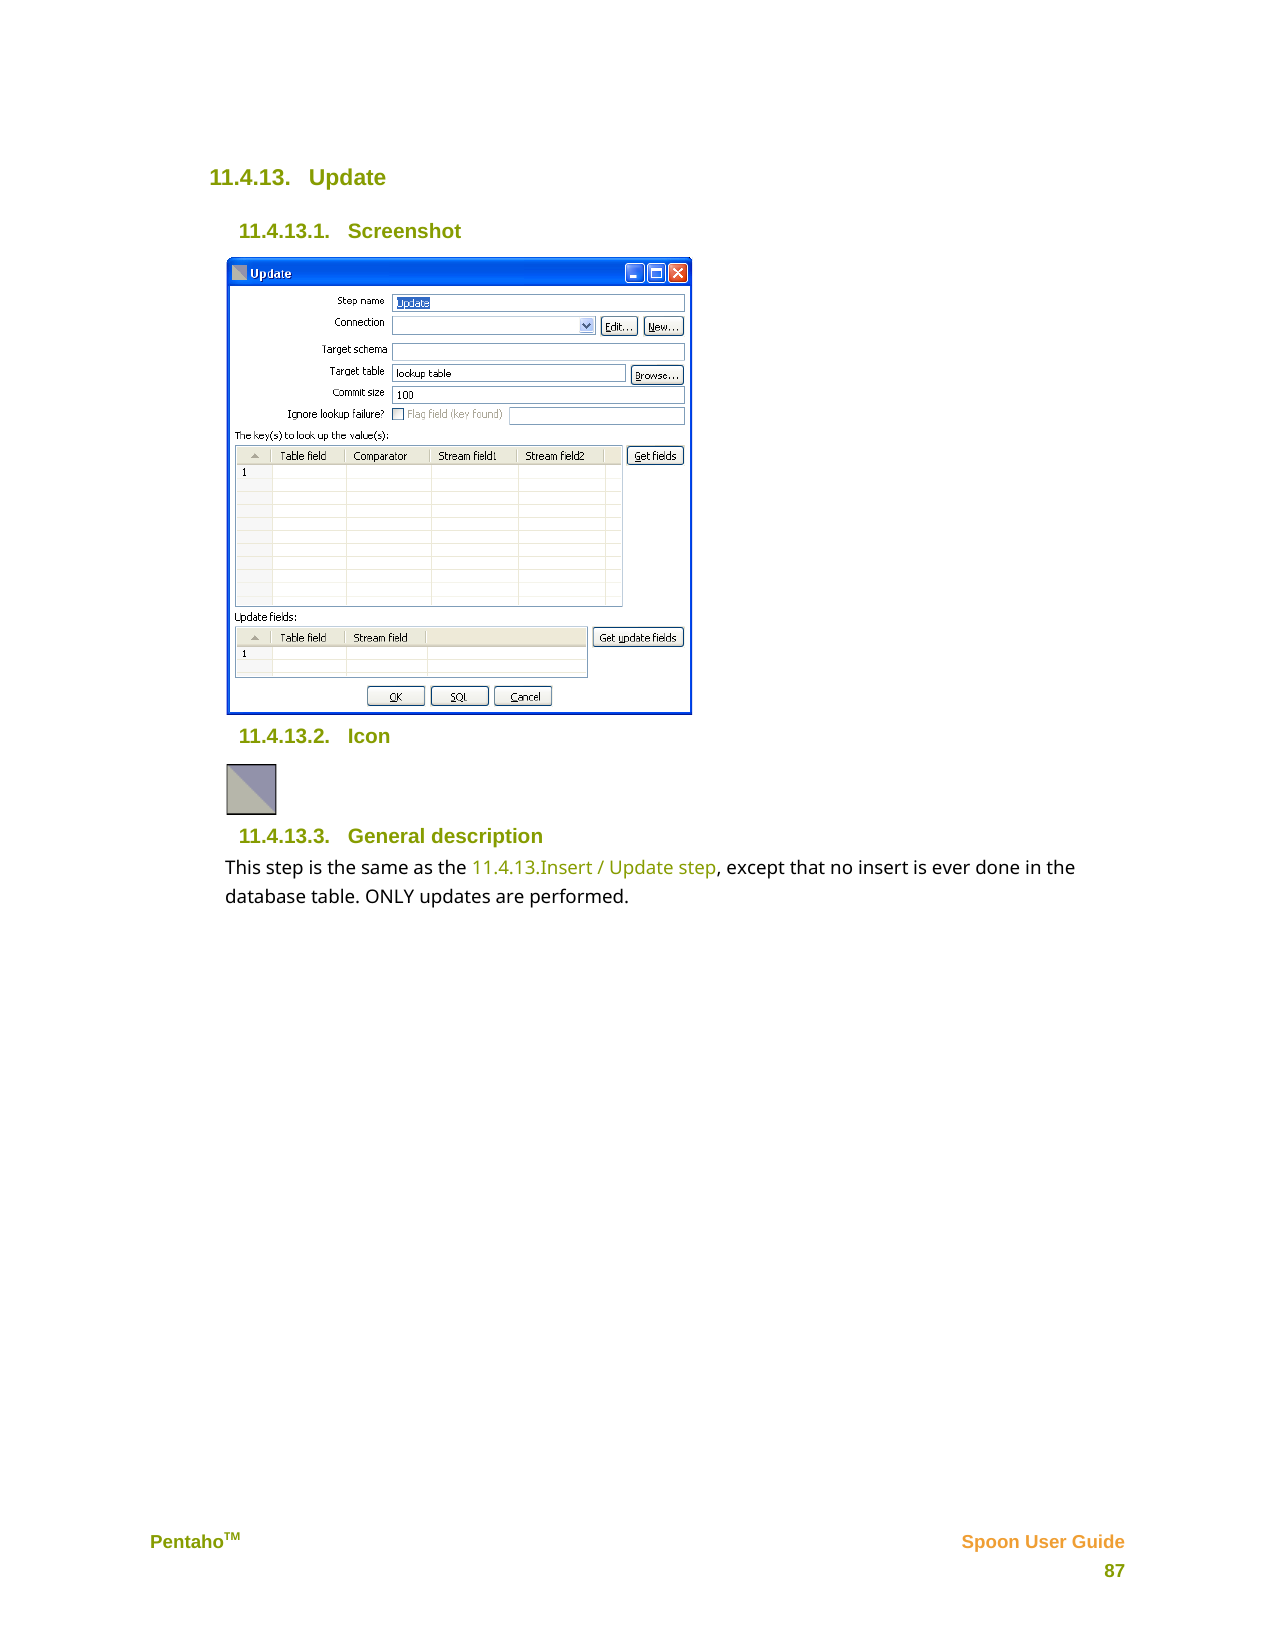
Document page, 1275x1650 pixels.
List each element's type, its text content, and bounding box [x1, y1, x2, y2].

text This step is the same as the 11.4.13.Insert / Update step, except that no insert is ever done in the database table. ONLY updates are performed. [225, 851, 1125, 909]
subtitle Screenshot [239, 211, 1125, 246]
picture [226, 257, 693, 715]
subtitle Icon [239, 715, 1125, 751]
picture [226, 764, 277, 815]
subtitle Update [209, 157, 1125, 192]
subtitle General description [225, 763, 1125, 851]
